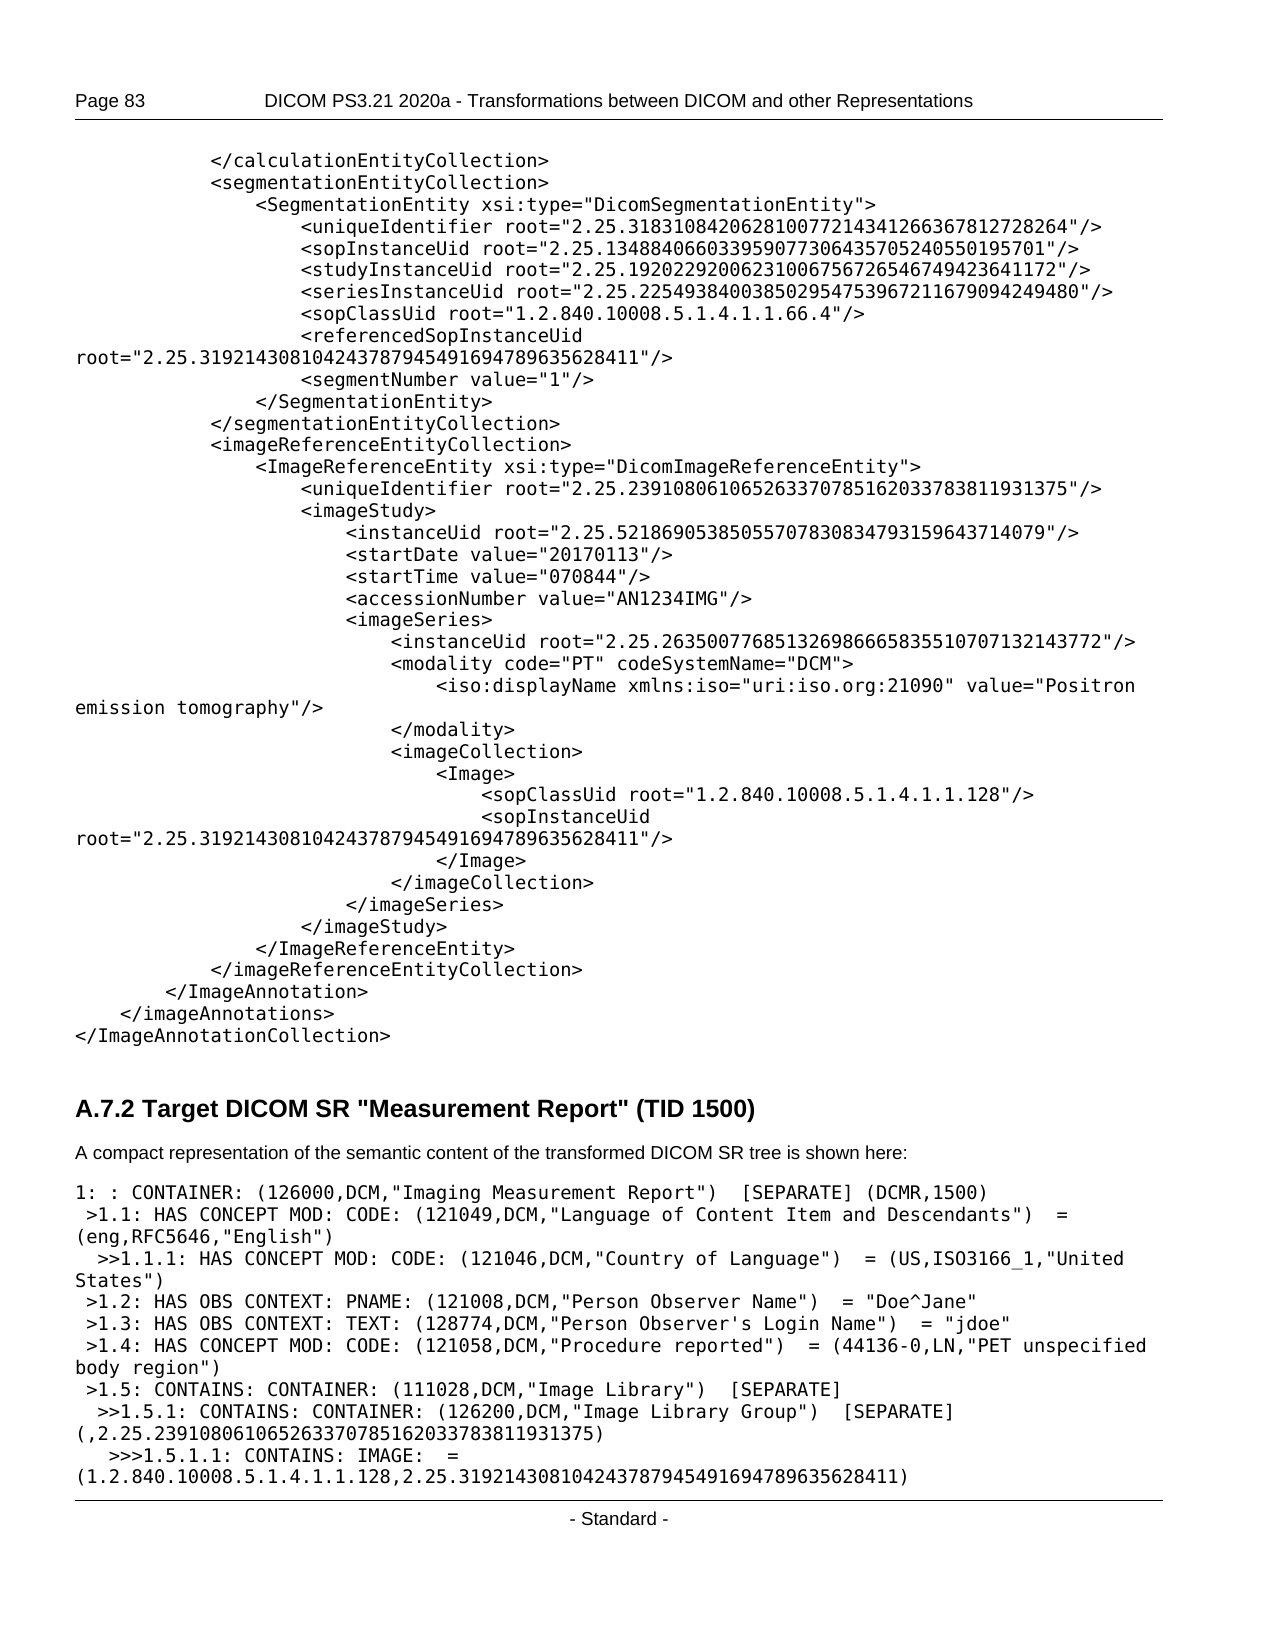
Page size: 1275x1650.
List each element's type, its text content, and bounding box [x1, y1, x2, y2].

text 1: : CONTAINER: (126000,DCM,"Imaging Measurement Report") [SEPARATE] (DCMR,1500) >1.1: HAS CONCEPT MOD: CODE: (121049,DCM,"Language of Content Item and Descendants") = (eng,RFC5646,"English") >>1.1.1: HAS CONCEPT MOD: CODE: (121046,DCM,"Country of Language") = (US,ISO3166_1,"United States") >1.2: HAS OBS CONTEXT: PNAME: (121008,DCM,"Person Observer Name") = "Doe^Jane" >1.3: HAS OBS CONTEXT: TEXT: (128774,DCM,"Person Observer's Login Name") = "jdoe" >1.4: HAS CONCEPT MOD: CODE: (121058,DCM,"Procedure reported") = (44136-0,LN,"PET unspecified body region") >1.5: CONTAINS: CONTAINER: (111028,DCM,"Image Library") [SEPARATE] >>1.5.1: CONTAINS: CONTAINER: (126200,DCM,"Image Library Group") [SEPARATE] (,2.25.239108061065263370785162033783811931375) >>>1.5.1.1: CONTAINS: IMAGE: = (1.2.840.10008.5.1.4.1.1.128,2.25.319214308104243787945491694789635628411) [75, 1182, 1162, 1488]
text A compact representation of the semantic content of the transformed DICOM SR tree is shown here: [75, 1142, 1162, 1163]
text </calculationEntityCollection> <segmentationEntityCollection> <SegmentationEntity xsi:type="DicomSegmentationEntity"> <uniqueIdentifier root="2.25.318310842062810077214341266367812728264"/> <sopInstanceUid root="2.25.134884066033959077306435705240550195701"/> <studyInstanceUid root="2.25.19202292006231006756726546749423641172"/> <seriesInstanceUid root="2.25.225493840038502954753967211679094249480"/> <sopClassUid root="1.2.840.10008.5.1.4.1.1.66.4"/> <referencedSopInstanceUid root="2.25.319214308104243787945491694789635628411"/> <segmentNumber value="1"/> </SegmentationEntity> </segmentationEntityCollection> <imageReferenceEntityCollection> <ImageReferenceEntity xsi:type="DicomImageReferenceEntity"> <uniqueIdentifier root="2.25.239108061065263370785162033783811931375"/> <imageStudy> <instanceUid root="2.25.52186905385055707830834793159643714079"/> <startDate value="20170113"/> <startTime value="070844"/> <accessionNumber value="AN1234IMG"/> <imageSeries> <instanceUid root="2.25.263500776851326986665835510707132143772"/> <modality code="PT" codeSystemName="DCM"> <iso:displayName xmlns:iso="uri:iso.org:21090" value="Positron emission tomography"/> </modality> <imageCollection> <Image> <sopClassUid root="1.2.840.10008.5.1.4.1.1.128"/> <sopInstanceUid root="2.25.319214308104243787945491694789635628411"/> </Image> </imageCollection> </imageSeries> </imageStudy> </ImageReferenceEntity> </imageReferenceEntityCollection> </ImageAnnotation> </imageAnnotations> </ImageAnnotationCollection> [75, 150, 1162, 1076]
text A.7.2 Target DICOM SR "Measurement Report" (TID 1500) [75, 1094, 1162, 1123]
